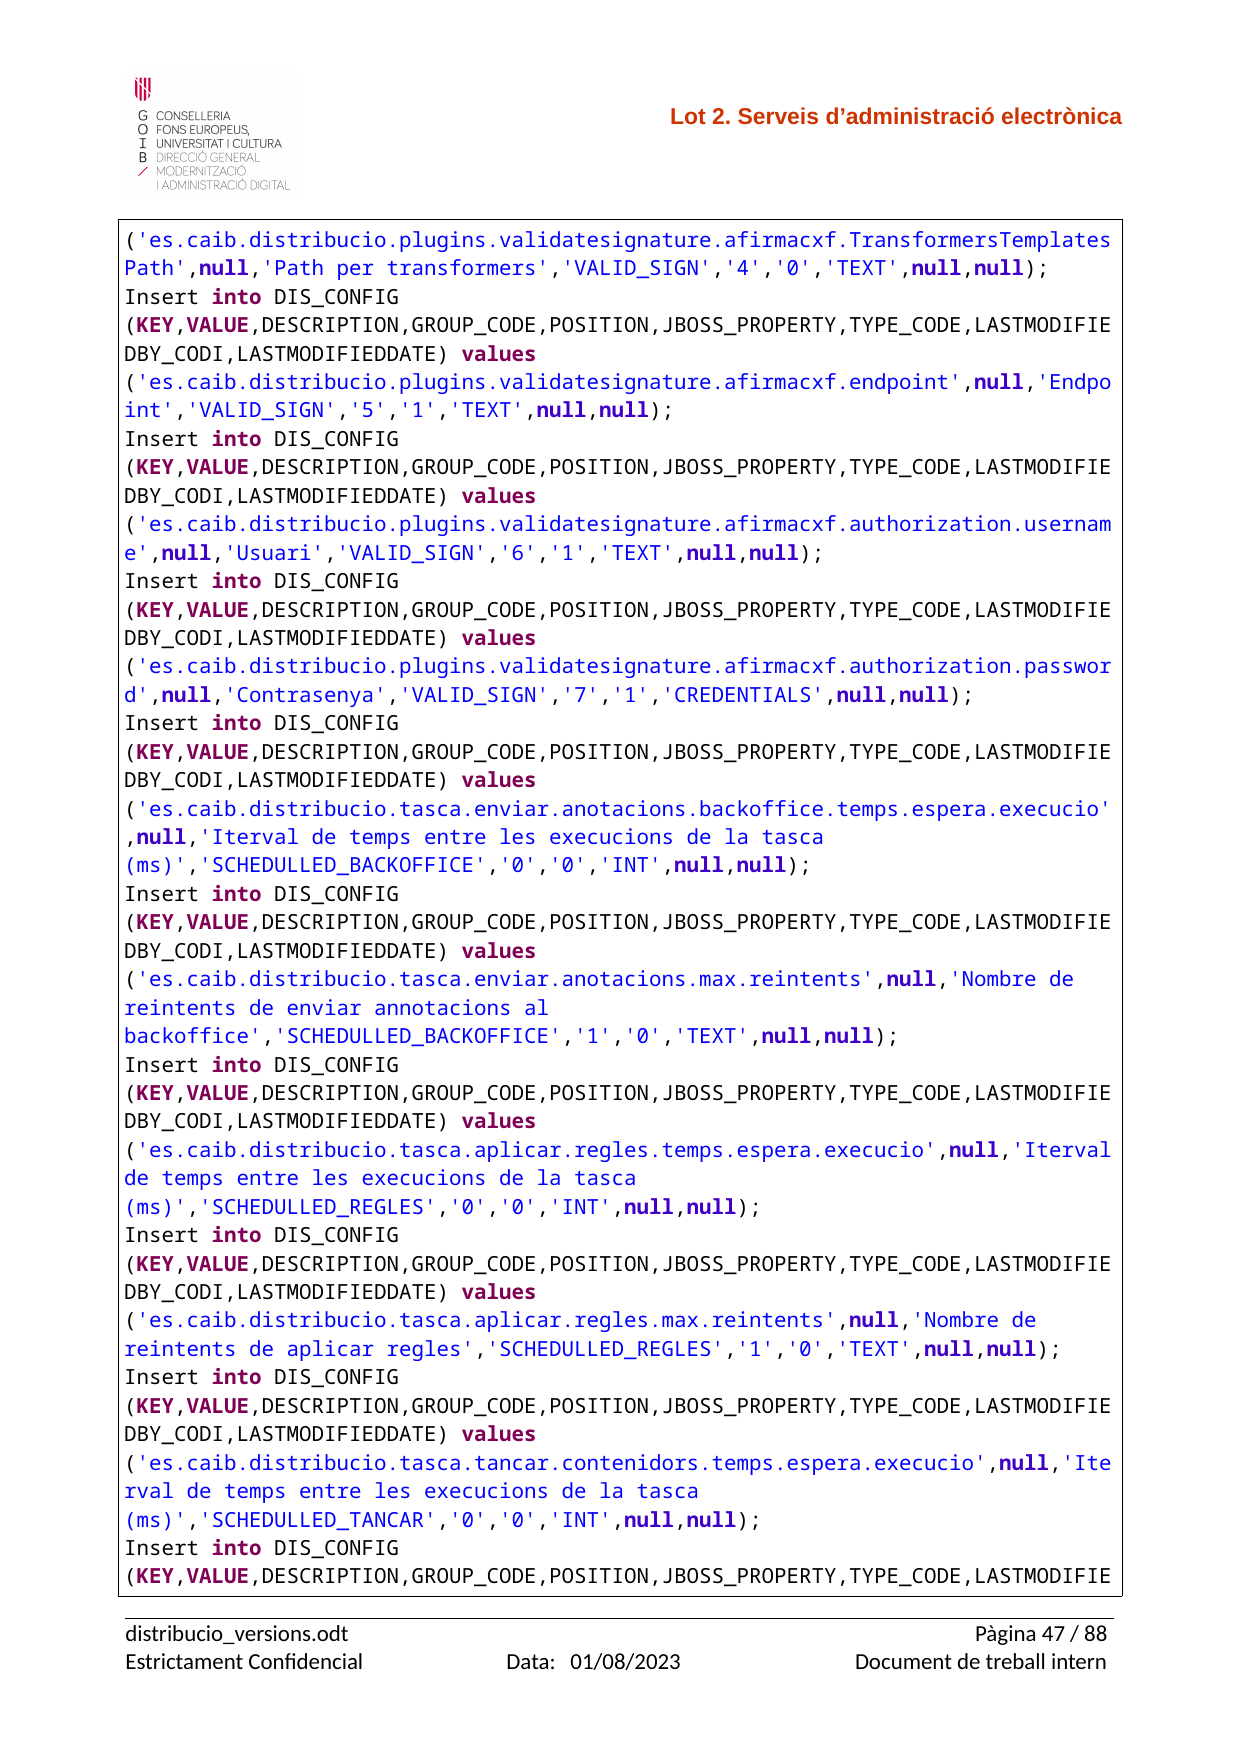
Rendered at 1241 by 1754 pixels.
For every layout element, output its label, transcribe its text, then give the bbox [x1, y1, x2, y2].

table_header ('es.caib.distribucio.plugins.validatesignature.afirmacxf.TransformersTemplatesPath',null,'Path per transformers','VALID_SIGN','4','0','TEXT',null,null); Insert into DIS_CONFIG (KEY,VALUE,DESCRIPTION,GROUP_CODE,POSITION,JBOSS_PROPERTY,TYPE_CODE,LASTMODIFIEDBY_CODI,LASTMODIFIEDDATE) values ('es.caib.distribucio.plugins.validatesignature.afirmacxf.endpoint',null,'Endpoint','VALID_SIGN','5','1','TEXT',null,null); Insert into DIS_CONFIG (KEY,VALUE,DESCRIPTION,GROUP_CODE,POSITION,JBOSS_PROPERTY,TYPE_CODE,LASTMODIFIEDBY_CODI,LASTMODIFIEDDATE) values ('es.caib.distribucio.plugins.validatesignature.afirmacxf.authorization.username',null,'Usuari','VALID_SIGN','6','1','TEXT',null,null); Insert into DIS_CONFIG (KEY,VALUE,DESCRIPTION,GROUP_CODE,POSITION,JBOSS_PROPERTY,TYPE_CODE,LASTMODIFIEDBY_CODI,LASTMODIFIEDDATE) values ('es.caib.distribucio.plugins.validatesignature.afirmacxf.authorization.password',null,'Contrasenya','VALID_SIGN','7','1','CREDENTIALS',null,null); Insert into DIS_CONFIG (KEY,VALUE,DESCRIPTION,GROUP_CODE,POSITION,JBOSS_PROPERTY,TYPE_CODE,LASTMODIFIEDBY_CODI,LASTMODIFIEDDATE) values ('es.caib.distribucio.tasca.enviar.anotacions.backoffice.temps.espera.execucio',null,'Iterval de temps entre les execucions de la tasca (ms)','SCHEDULLED_BACKOFFICE','0','0','INT',null,null); Insert into DIS_CONFIG (KEY,VALUE,DESCRIPTION,GROUP_CODE,POSITION,JBOSS_PROPERTY,TYPE_CODE,LASTMODIFIEDBY_CODI,LASTMODIFIEDDATE) values ('es.caib.distribucio.tasca.enviar.anotacions.max.reintents',null,'Nombre de reintents de enviar annotacions al backoffice','SCHEDULLED_BACKOFFICE','1','0','TEXT',null,null); Insert into DIS_CONFIG (KEY,VALUE,DESCRIPTION,GROUP_CODE,POSITION,JBOSS_PROPERTY,TYPE_CODE,LASTMODIFIEDBY_CODI,LASTMODIFIEDDATE) values ('es.caib.distribucio.tasca.aplicar.regles.temps.espera.execucio',null,'Iterval de temps entre les execucions de la tasca (ms)','SCHEDULLED_REGLES','0','0','INT',null,null); Insert into DIS_CONFIG (KEY,VALUE,DESCRIPTION,GROUP_CODE,POSITION,JBOSS_PROPERTY,TYPE_CODE,LASTMODIFIEDBY_CODI,LASTMODIFIEDDATE) values ('es.caib.distribucio.tasca.aplicar.regles.max.reintents',null,'Nombre de reintents de aplicar regles','SCHEDULLED_REGLES','1','0','TEXT',null,null); Insert into DIS_CONFIG (KEY,VALUE,DESCRIPTION,GROUP_CODE,POSITION,JBOSS_PROPERTY,TYPE_CODE,LASTMODIFIEDBY_CODI,LASTMODIFIEDDATE) values ('es.caib.distribucio.tasca.tancar.contenidors.temps.espera.execucio',null,'Iterval de temps entre les execucions de la tasca (ms)','SCHEDULLED_TANCAR','0','0','INT',null,null); Insert into DIS_CONFIG (KEY,VALUE,DESCRIPTION,GROUP_CODE,POSITION,JBOSS_PROPERTY,TYPE_CODE,LASTMODIFIE [119, 220, 1122, 1596]
picture [126, 70, 299, 197]
